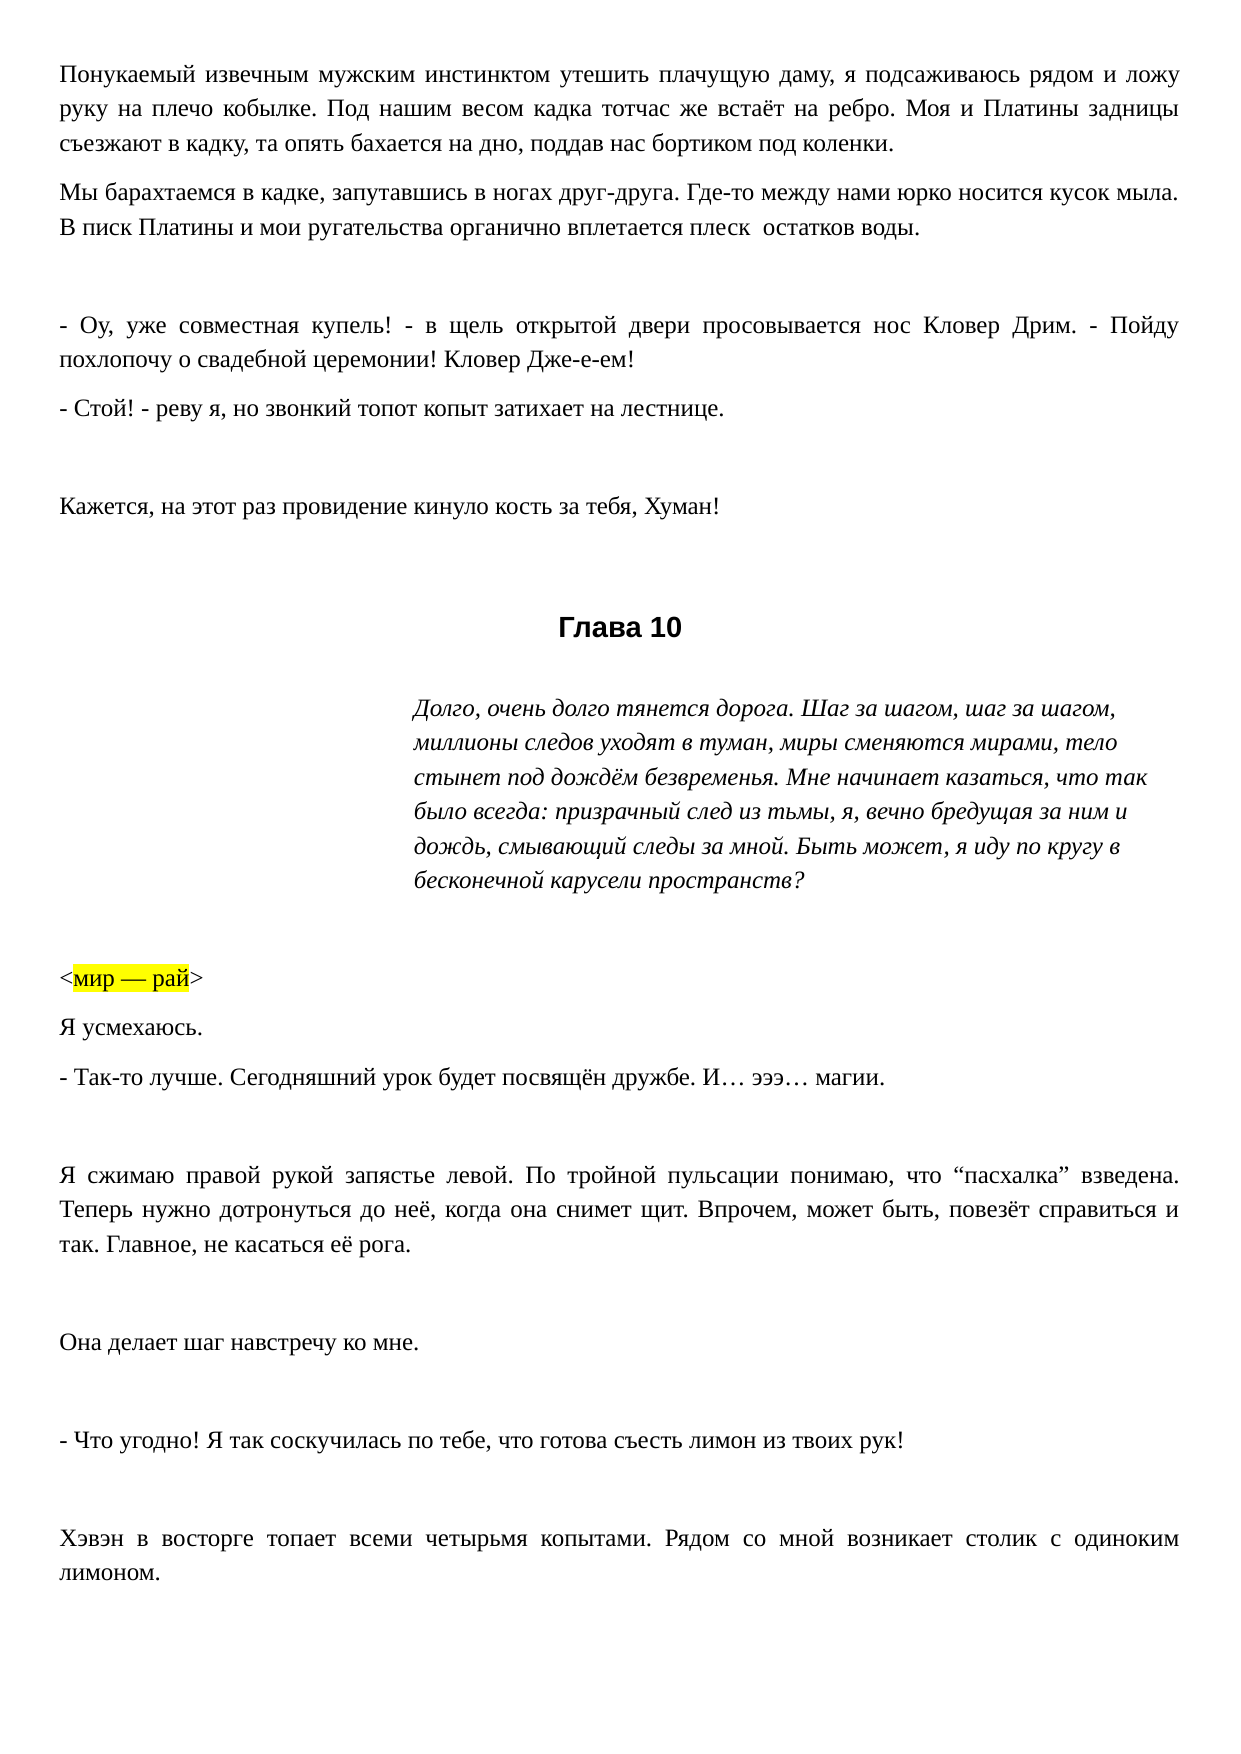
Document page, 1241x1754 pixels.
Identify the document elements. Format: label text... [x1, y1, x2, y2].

text Долго, очень долго тянется дорога. Шаг за шагом, шаг за шагом, миллионы следов уходят в туман, миры сменяются мирами, тело стынет под дождём безвременья. Мне начинает казаться, что так было всегда: призрачный след из тьмы, я, вечно бредущая за ним и дождь, смывающий следы за мной. Быть может, я иду по кругу в бесконечной карусели пространств? [414, 693, 1181, 894]
text Хэвэн в восторге топает всеми четырьмя копытами. Рядом со мной возникает столик с одиноким лимоном. [59, 1523, 1181, 1586]
text - Стой! - реву я, но звонкий топот копыт затихает на лестнице. [59, 393, 1181, 422]
text Я усмехаюсь. [59, 1012, 1181, 1041]
subtitle Глава 10 [59, 610, 1181, 644]
text Я сжимаю правой рукой запястье левой. По тройной пульсации понимаю, что “пасхалка” взведена. Теперь нужно дотронуться до неё, когда она снимет щит. Впрочем, может быть, повезёт справиться и так. Главное, не касаться её рога. [59, 1160, 1181, 1257]
text Она делает шаг навстречу ко мне. [59, 1327, 1181, 1356]
text - Что угодно! Я так соскучилась по тебе, что готова съесть лимон из твоих рук! [59, 1425, 1181, 1454]
text <мир — рай> [59, 963, 1181, 992]
text - Так-то лучше. Сегодняшний урок будет посвящён дружбе. И… эээ… магии. [59, 1062, 1181, 1090]
text Мы барахтаемся в кадке, запутавшись в ногах друг-друга. Где-то между нами юрко носится кусок мыла. В писк Платины и мои ругательства органично вплетается плеск остатков воды. [59, 177, 1181, 240]
text Кажется, на этот раз провидение кинуло кость за тебя, Хуман! [59, 491, 1181, 520]
text - Оу, уже совместная купель! - в щель открытой двери просовывается нос Кловер Дрим. - Пойду похлопочу о свадебной церемонии! Кловер Дже-е-ем! [59, 310, 1181, 373]
text Понукаемый извечным мужским инстинктом утешить плачущую даму, я подсаживаюсь рядом и ложу руку на плечо кобылке. Под нашим весом кадка тотчас же встаёт на ребро. Моя и Платины задницы съезжают в кадку, та опять бахается на дно, поддав нас бортиком под коленки. [59, 59, 1181, 157]
